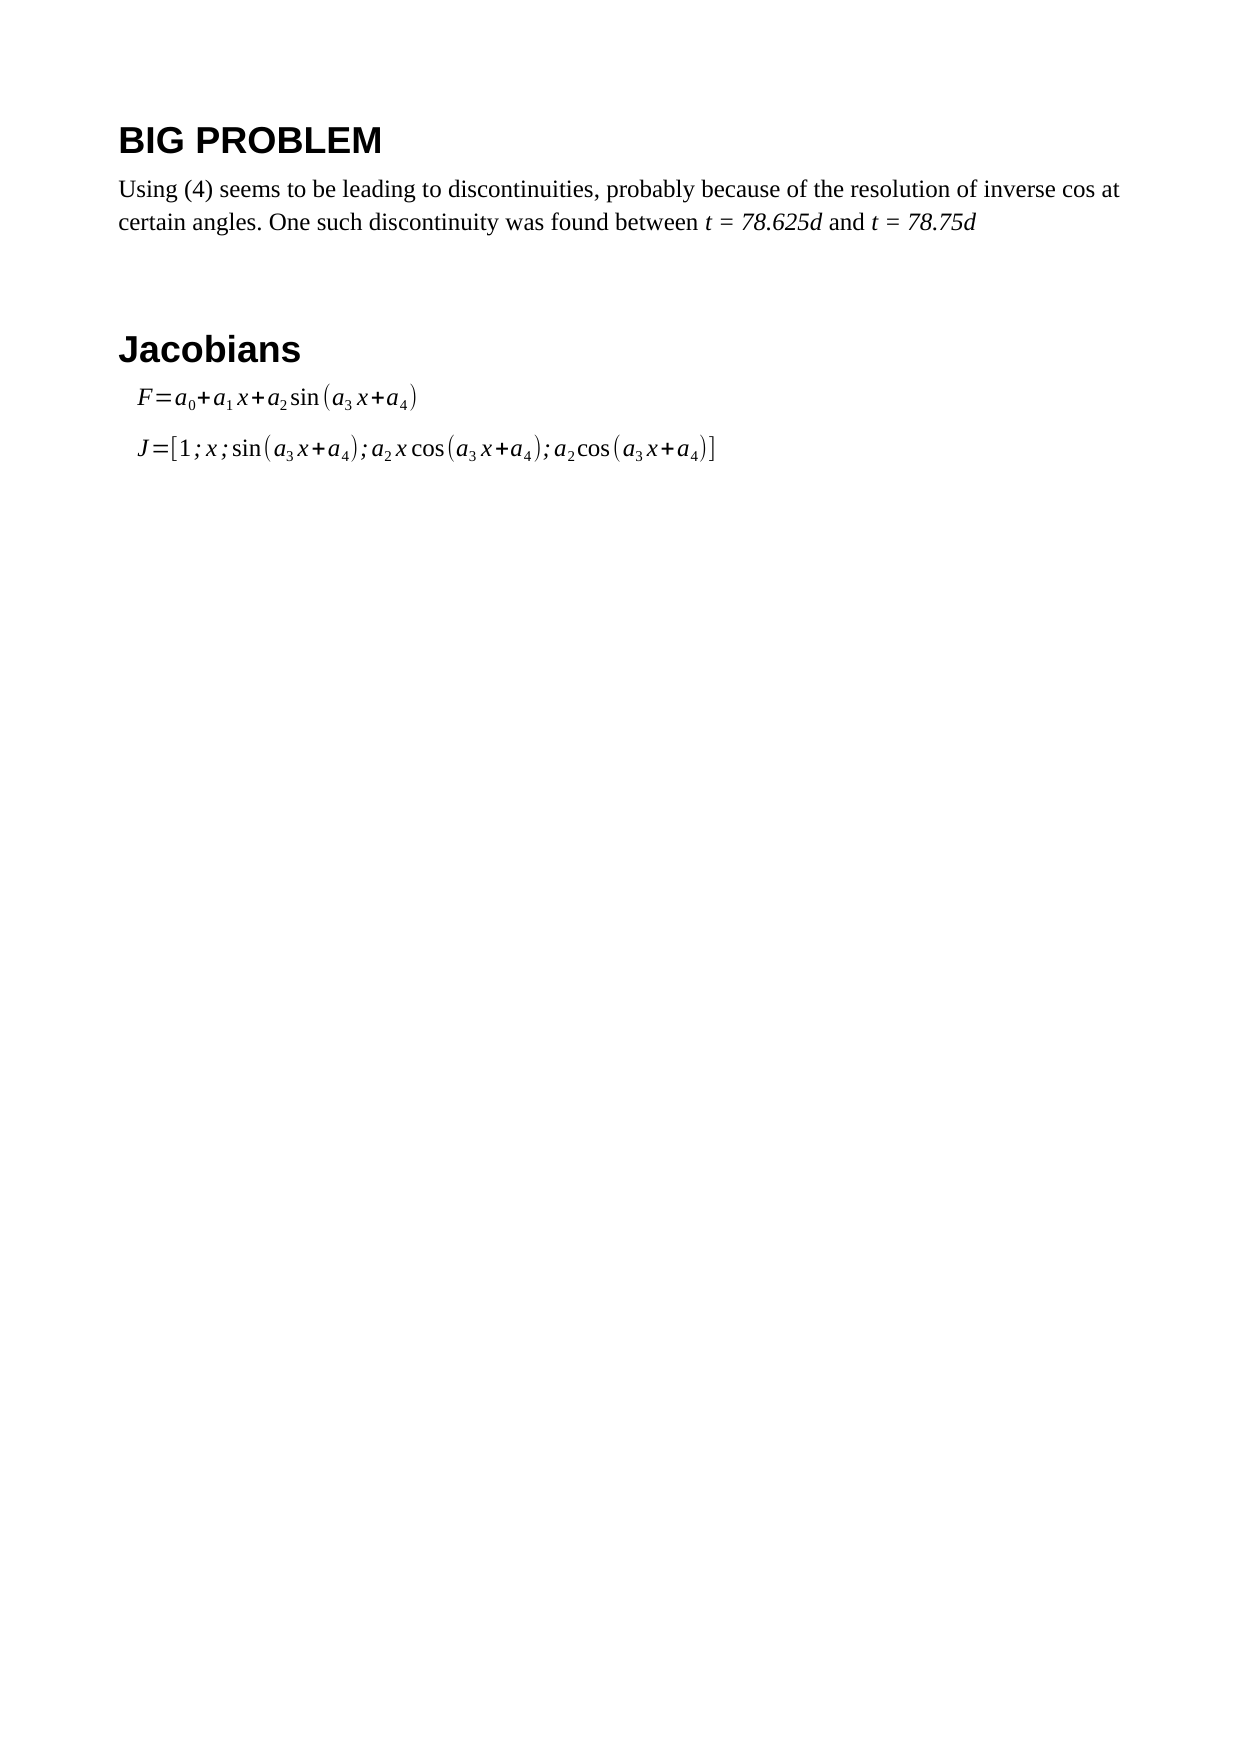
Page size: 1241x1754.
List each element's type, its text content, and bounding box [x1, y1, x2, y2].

subtitle Jacobians [118, 327, 1122, 370]
text Using (4) seems to be leading to discontinuities, probably because of the resolution of inverse cos at certain angles. One such discontinuity was found between t = 78.625d and t = 78.75d [118, 174, 1122, 236]
subtitle BIG PROBLEM [118, 118, 1122, 161]
